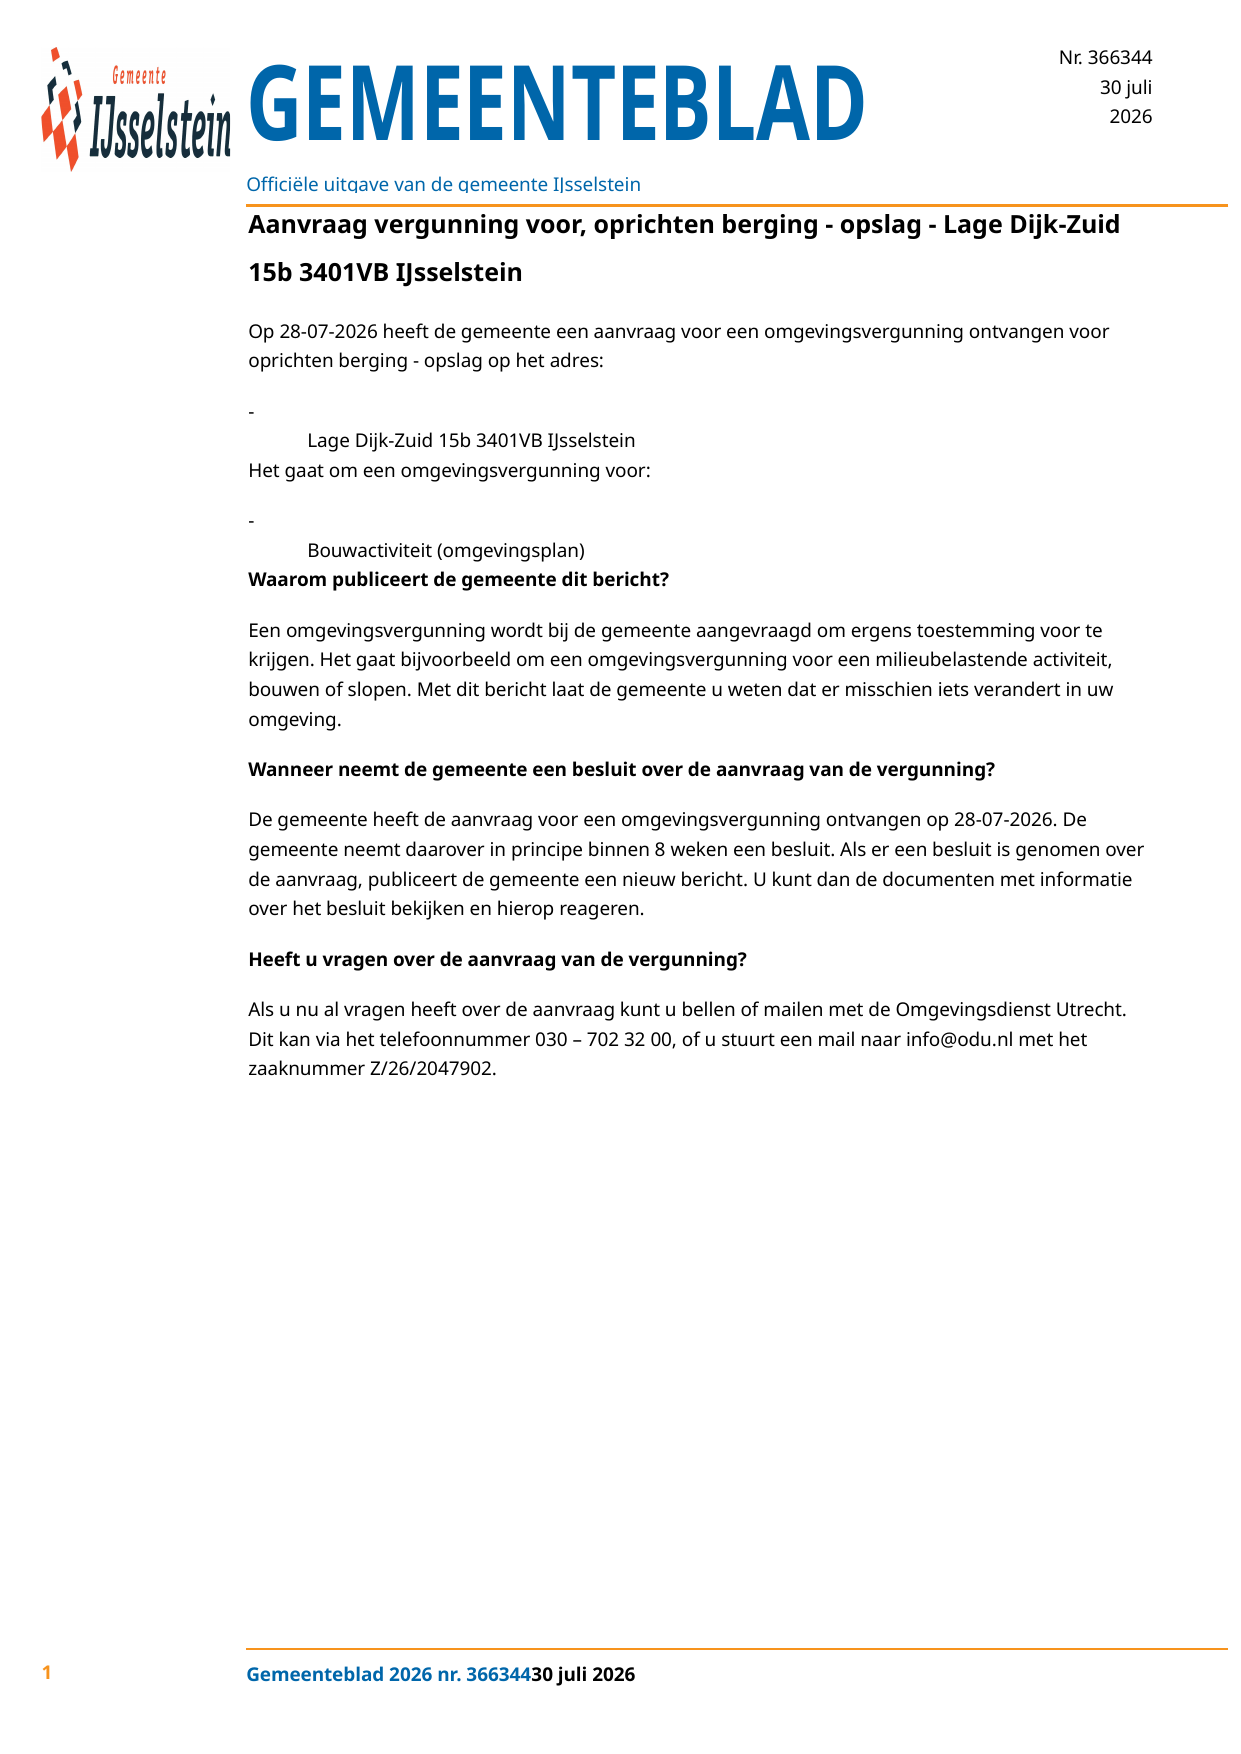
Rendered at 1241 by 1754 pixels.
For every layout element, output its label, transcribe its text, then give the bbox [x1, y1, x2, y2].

text Een omgevingsvergunning wordt bij de gemeente aangevraagd om ergens toestemming voor te krijgen. Het gaat bijvoorbeeld om een omgevingsvergunning voor een milieubelastende activiteit, bouwen of slopen. Met dit bericht laat de gemeente u weten dat er misschien iets verandert in uw omgeving. [248, 617, 1152, 732]
text Heeft u vragen over de aanvraag van de vergunning? [248, 946, 1152, 972]
text Waarom publiceert de gemeente dit bericht? [248, 567, 1152, 592]
text Als u nu al vragen heeft over de aanvraag kunt u bellen of mailen met de Omgevingsdienst Utrecht. Dit kan via het telefoonnummer 030 – 702 32 00, of u stuurt een mail naar info@odu.nl met het zaaknummer Z/26/2047902. [248, 996, 1152, 1081]
text Aanvraag vergunning voor, oprichten berging - opslag - Lage Dijk-Zuid 15b 3401VB IJsselstein [248, 207, 1152, 288]
picture [41, 47, 231, 172]
text De gemeente heeft de aanvraag voor een omgevingsvergunning ontvangen op 28-07-2026. De gemeente neemt daarover in principe binnen 8 weken een besluit. Als er een besluit is genomen over de aanvraag, publiceert de gemeente een nieuw bericht. U kunt dan de documenten met informatie over het besluit bekijken en hierop reageren. [248, 807, 1152, 921]
list Lage Dijk-Zuid 15b 3401VB IJsselstein [248, 427, 1152, 453]
text Op 28-07-2026 heeft de gemeente een aanvraag voor een omgevingsvergunning ontvangen voor oprichten berging - opslag op het adres: [248, 318, 1152, 373]
list Bouwactiviteit (omgevingsplan) [248, 537, 1152, 563]
text Het gaat om een omgevingsvergunning voor: [248, 457, 1152, 483]
text Wanneer neemt de gemeente een besluit over de aanvraag van de vergunning? [248, 756, 1152, 782]
